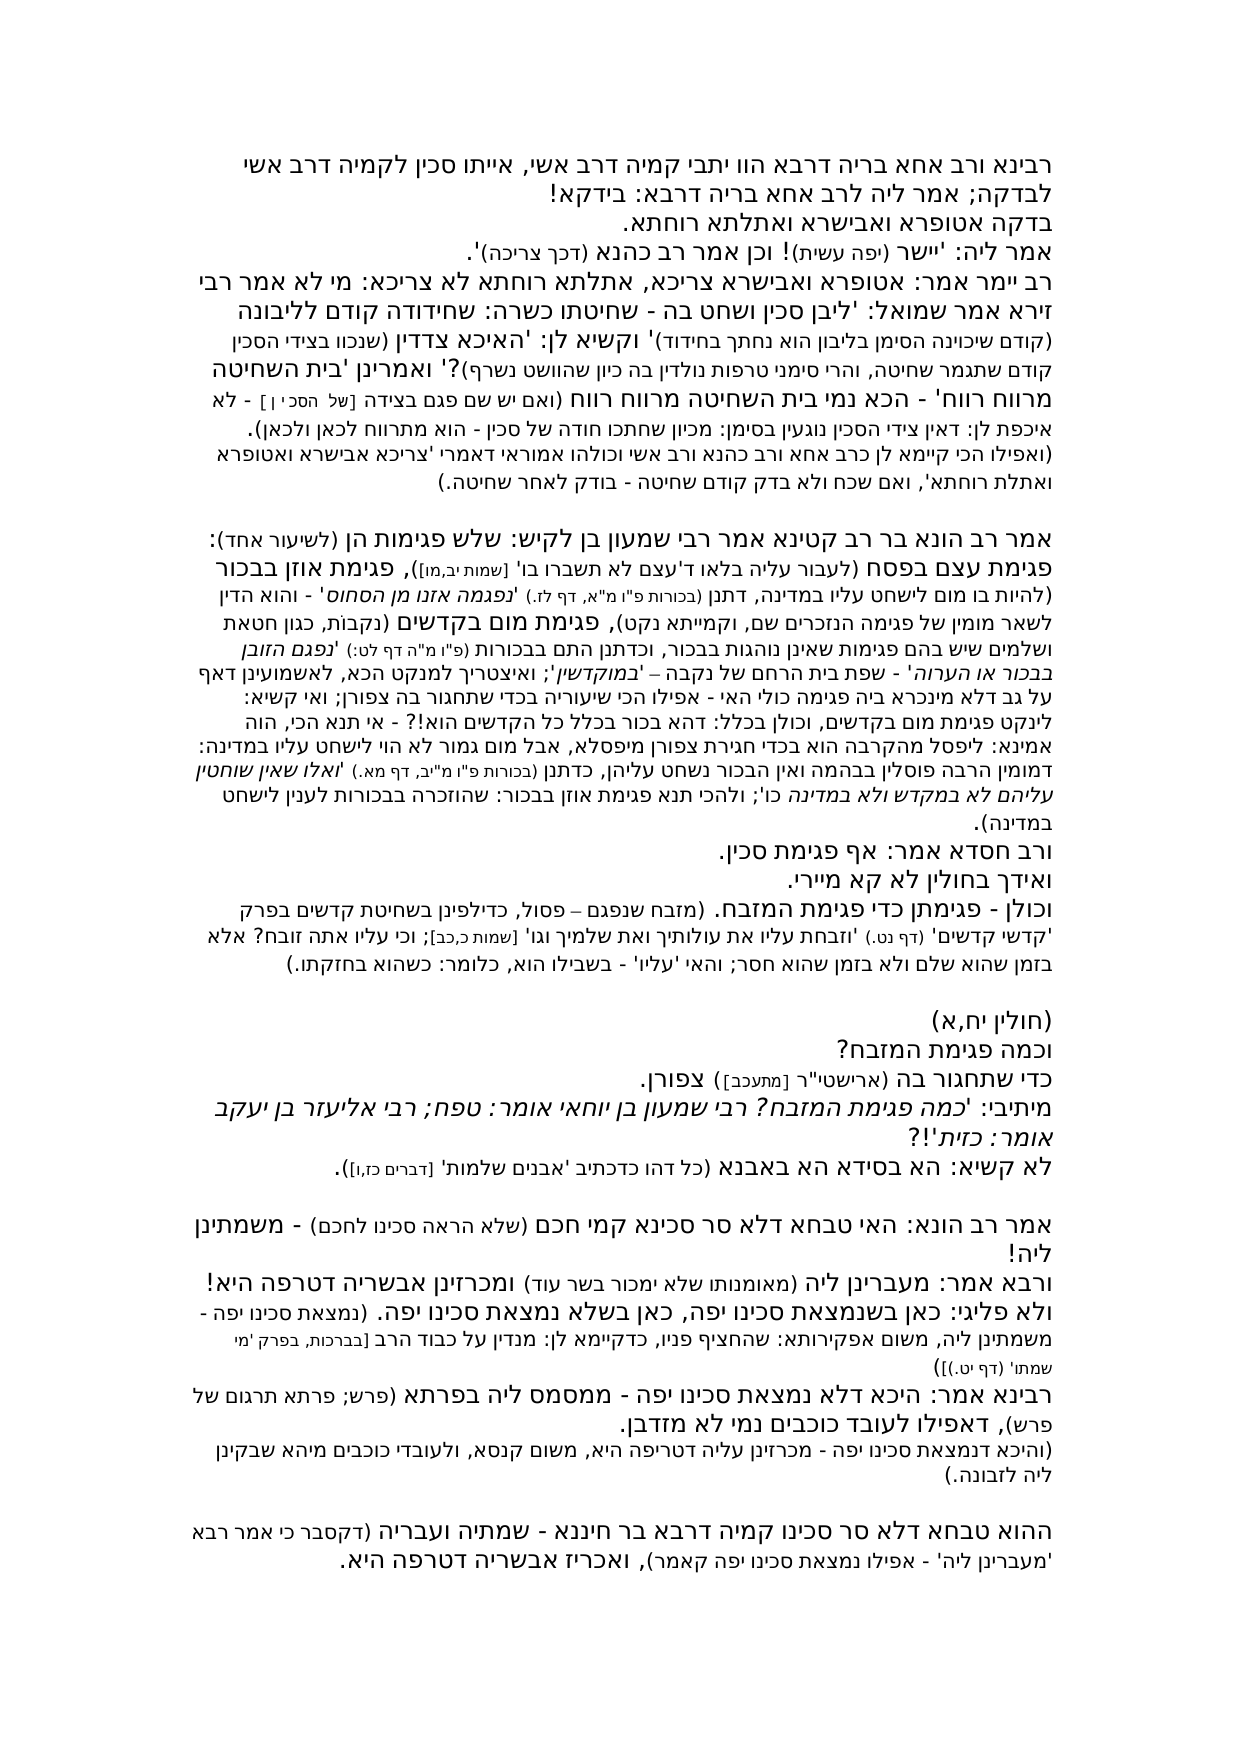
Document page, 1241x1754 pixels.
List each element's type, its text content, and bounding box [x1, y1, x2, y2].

text בדקה אטופרא ואבישרא ואתלתא רוחתא. [187, 208, 1053, 238]
text (חולין יח,א) [187, 1006, 1053, 1035]
text ורב חסדא אמר: אף פגימת סכין. [187, 836, 1053, 865]
text ואידך בחולין לא קא מיירי. [187, 865, 1053, 894]
text ולא פליגי: כאן בשנמצאת סכינו יפה, כאן בשלא נמצאת סכינו יפה. (נמצאת סכינו יפה - משמתינן ליה, משום אפקירותא: שהחציף פניו, כדקיימא לן: מנדין על כבוד הרב [בברכות, בפרק 'מי שמתו' (דף יט.)]) [187, 1297, 1053, 1380]
text רבינא אמר: היכא דלא נמצאת סכינו יפה - ממסמס ליה בפרתא (פרש; פרתא תרגום של פרש), דאפילו לעובד כוכבים נמי לא מזדבן. [187, 1380, 1053, 1438]
text כדי שתחגור בה (ארישטי"ר [מתעכב]) צפורן. [187, 1064, 1053, 1093]
text וכמה פגימת המזבח? [187, 1035, 1053, 1064]
text לא קשיא: הא בסידא הא באבנא (כל דהו כדכתיב 'אבנים שלמות' [דברים כז,ו]). [187, 1152, 1053, 1181]
text וכולן - פגימתן כדי פגימת המזבח. (מזבח שנפגם – פסול, כדילפינן בשחיטת קדשים בפרק 'קדשי קדשים' (דף נט.) 'וזבחת עליו את עולותיך ואת שלמיך וגו' [שמות כ,כב]; וכי עליו אתה זובח? אלא בזמן שהוא שלם ולא בזמן שהוא חסר; והאי 'עליו' - בשבילו הוא, כלומר: כשהוא בחזקתו.) [187, 894, 1053, 977]
text רבינא ורב אחא בריה דרבא הוו יתבי קמיה דרב אשי, אייתו סכין לקמיה דרב אשי לבדקה; אמר ליה לרב אחא בריה דרבא: בידקא! [187, 150, 1053, 208]
text (והיכא דנמצאת סכינו יפה - מכרזינן עליה דטריפה היא, משום קנסא, ולעובדי כוכבים מיהא שבקינן ליה לזבונה.) [187, 1438, 1053, 1487]
text אמר ליה: 'יישר (יפה עשית)! וכן אמר רב כהנא (דכך צריכה)'. [187, 238, 1053, 267]
text ההוא טבחא דלא סר סכינו קמיה דרבא בר חיננא - שמתיה ועבריה (דקסבר כי אמר רבא 'מעברינן ליה' - אפילו נמצאת סכינו יפה קאמר), ואכריז אבשריה דטרפה היא. [187, 1516, 1053, 1574]
text אמר רב הונא: האי טבחא דלא סר סכינא קמי חכם (שלא הראה סכינו לחכם) - משמתינן ליה! [187, 1210, 1053, 1268]
text רב יימר אמר: אטופרא ואבישרא צריכא, אתלתא רוחתא לא צריכא: מי לא אמר רבי זירא אמר שמואל: 'ליבן סכין ושחט בה - שחיטתו כשרה: שחידודה קודם לליבונה (קודם שיכוינה הסימן בליבון הוא נחתך בחידוד)' וקשיא לן: 'האיכא צדדין (שנכוו בצידי הסכין קודם שתגמר שחיטה, והרי סימני טרפות נולדין בה כיון שהוושט נשרף)?' ואמרינן 'בית השחיטה מרווח רווח' - הכא נמי בית השחיטה מרווח רווח (ואם יש שם פגם בצידה [של הסכין] - לא איכפת לן: דאין צידי הסכין נוגעין בסימן: מכיון שחתכו חודה של סכין - הוא מתרווח לכאן ולכאן). [187, 267, 1053, 442]
text מיתיבי: 'כמה פגימת המזבח? רבי שמעון בן יוחאי אומר: טפח; רבי אליעזר בן יעקב אומר: כזית'!? [187, 1093, 1053, 1152]
text אמר רב הונא בר רב קטינא אמר רבי שמעון בן לקיש: שלש פגימות הן (לשיעור אחד): פגימת עצם בפסח (לעבור עליה בלאו ד'עצם לא תשברו בו' [שמות יב,מו]), פגימת אוזן בבכור (להיות בו מום לישחט עליו במדינה, דתנן (בכורות פ"ו מ"א, דף לז.) 'נפגמה אזנו מן הסחוס' - והוא הדין לשאר מומין של פגימה הנזכרים שם, וקמייתא נקט), פגימת מום בקדשים (נקבוֹת, כגון חטאת ושלמים שיש בהם פגימות שאינן נוהגות בבכור, וכדתנן התם בבכורות (פ"ו מ"ה דף לט:) 'נפגם הזובן בבכור או הערוה' - שפת בית הרחם של נקבה – 'במוקדשין'; ואיצטריך למנקט הכא, לאשמועינן דאף על גב דלא מינכרא ביה פגימה כולי האי - אפילו הכי שיעוריה בכדי שתחגור בה צפורן; ואי קשיא: לינקט פגימת מום בקדשים, וכולן בכלל: דהא בכור בכלל כל הקדשים הוא!? - אי תנא הכי, הוה אמינא: ליפסל מהקרבה הוא בכדי חגירת צפורן מיפסלא, אבל מום גמור לא הוי לישחט עליו במדינה: דמומין הרבה פוסלין בבהמה ואין הבכור נשחט עליהן, כדתנן (בכורות פ"ו מ"יב, דף מא.) 'ואלו שאין שוחטין עליהם לא במקדש ולא במדינה כו'; ולהכי תנא פגימת אוזן בבכור: שהוזכרה בבכורות לענין לישחט במדינה). [187, 524, 1053, 836]
text ורבא אמר: מעברינן ליה (מאומנותו שלא ימכור בשר עוד) ומכרזינן אבשריה דטרפה היא! [187, 1268, 1053, 1297]
text (ואפילו הכי קיימא לן כרב אחא ורב כהנא ורב אשי וכולהו אמוראי דאמרי 'צריכא אבישרא ואטופרא ואתלת רוחתא', ואם שכח ולא בדק קודם שחיטה - בודק לאחר שחיטה.) [187, 442, 1053, 496]
